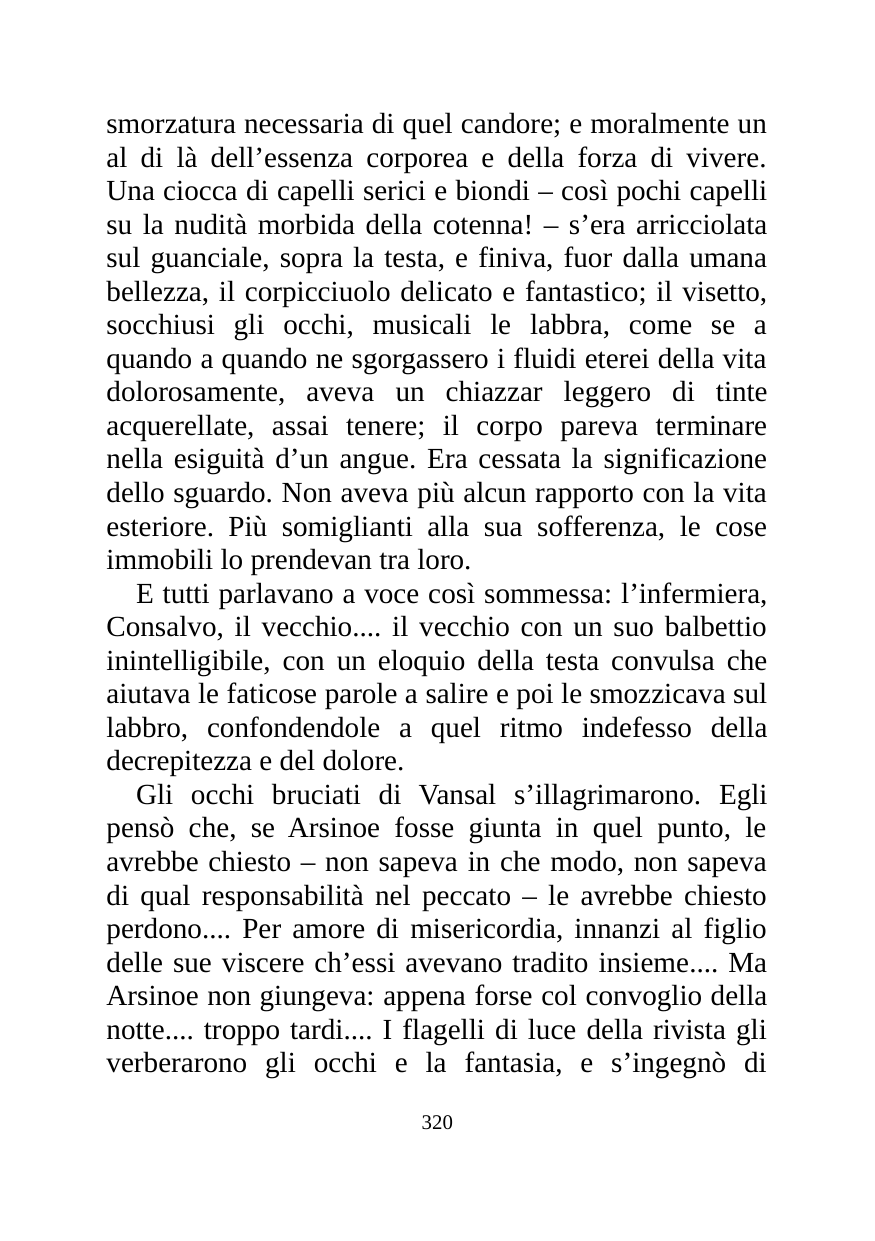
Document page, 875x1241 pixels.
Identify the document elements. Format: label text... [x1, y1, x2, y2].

text E tutti parlavano a voce così sommessa: l’infermiera, Consalvo, il vecchio.... il vecchio con un suo balbettio inintelligibile, con un eloquio della testa convulsa che aiutava le faticose parole a salire e poi le smozzicava sul labbro, confondendole a quel ritmo indefesso della decrepitezza e del dolore. [106, 576, 768, 777]
text Gli occhi bruciati di Vansal s’illagrimarono. Egli pensò che, se Arsinoe fosse giunta in quel punto, le avrebbe chiesto – non sapeva in che modo, non sapeva di qual responsabilità nel peccato – le avrebbe chiesto perdono.... Per amore di misericordia, innanzi al figlio delle sue viscere ch’essi avevano tradito insieme.... Ma Arsinoe non giungeva: appena forse col convoglio della notte.... troppo tardi.... I flagelli di luce della rivista gli verberarono gli occhi e la fantasia, e s’ingegnò di [106, 777, 768, 1079]
text smorzatura necessaria di quel candore; e moralmente un al di là dell’essenza corporea e della forza di vivere. Una ciocca di capelli serici e biondi – così pochi capelli su la nudità morbida della cotenna! – s’era arricciolata sul guanciale, sopra la testa, e finiva, fuor dalla umana bellezza, il corpicciuolo delicato e fantastico; il visetto, socchiusi gli occhi, musicali le labbra, come se a quando a quando ne sgorgassero i fluidi eterei della vita dolorosamente, aveva un chiazzar leggero di tinte acquerellate, assai tenere; il corpo pareva terminare nella esiguità d’un angue. Era cessata la significazione dello sguardo. Non aveva più alcun rapporto con la vita esteriore. Più somiglianti alla sua sofferenza, le cose immobili lo prendevan tra loro. [106, 106, 768, 576]
